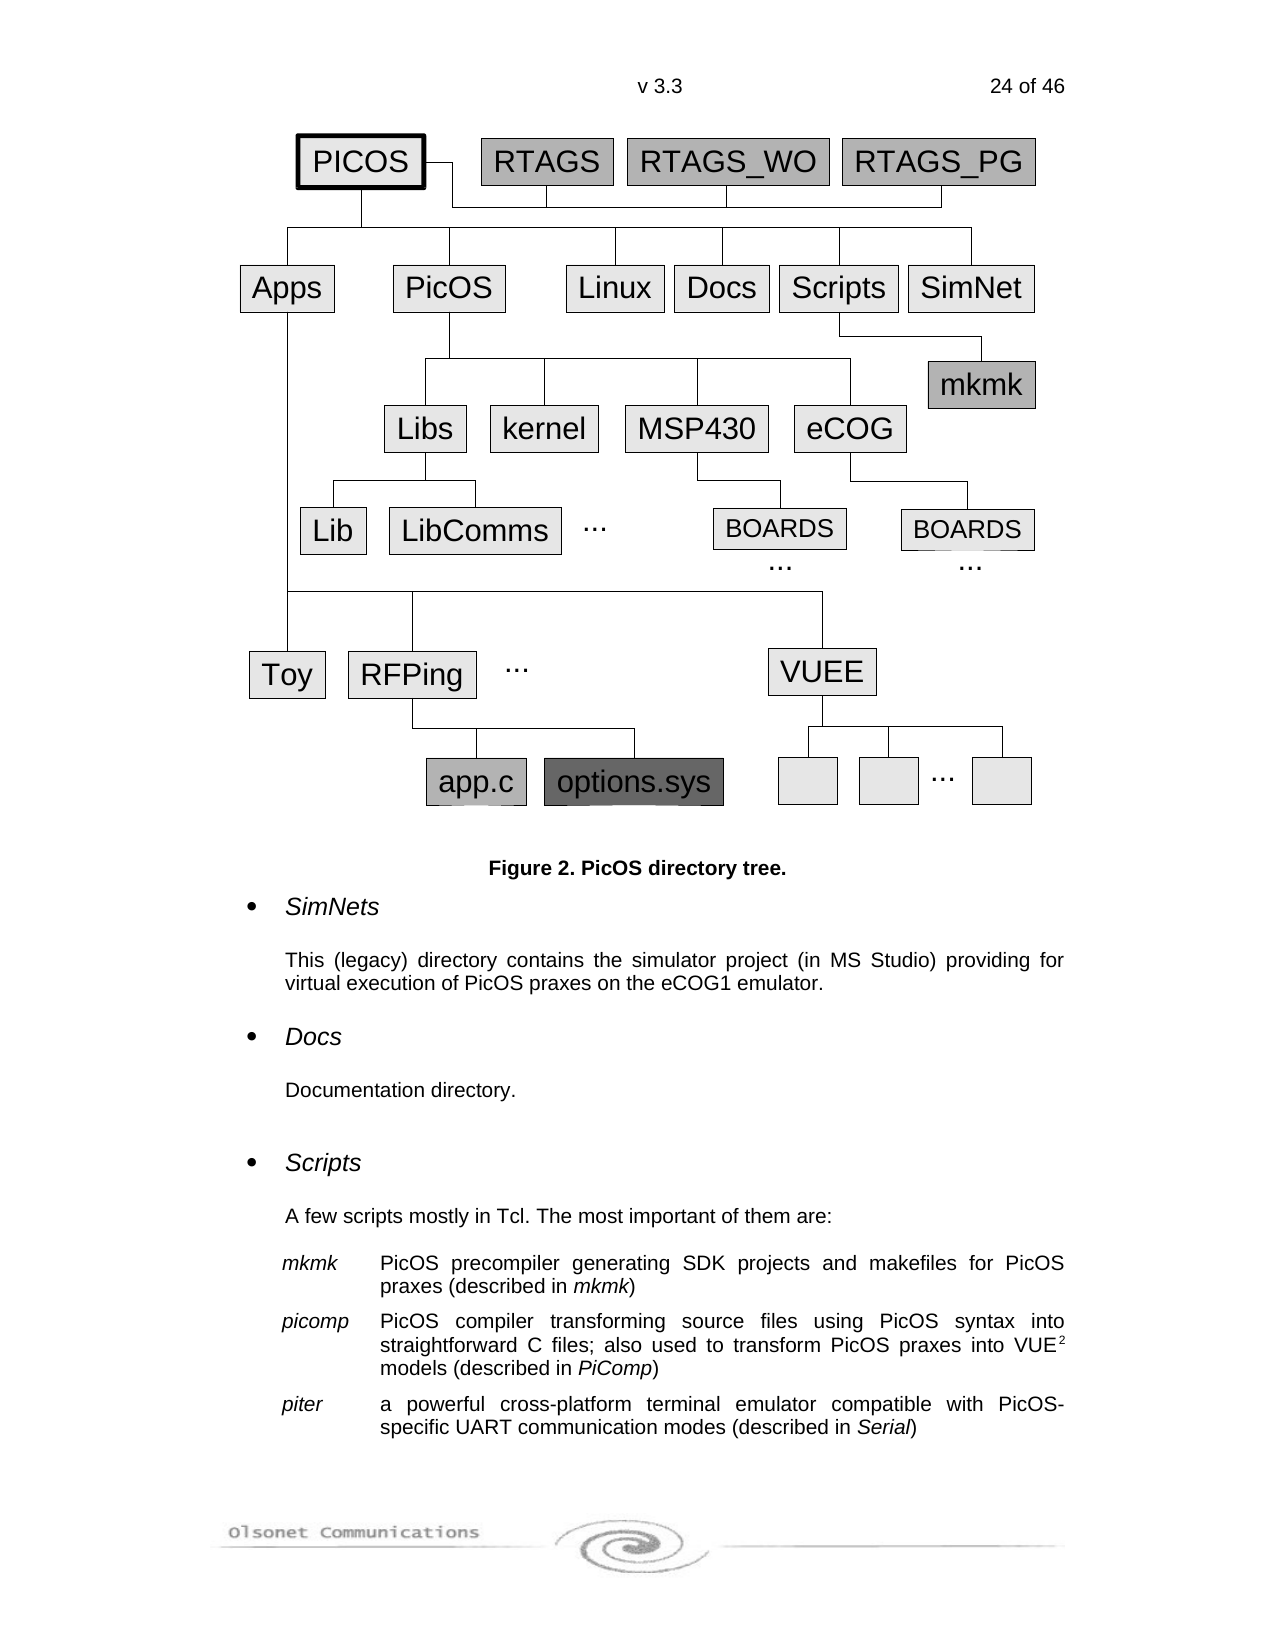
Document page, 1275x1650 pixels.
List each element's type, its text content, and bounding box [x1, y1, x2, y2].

list Scripts [247, 1149, 1065, 1177]
table_header mkmk [284, 1251, 380, 1310]
table_cell a powerful cross-platform terminal emulator compatible with PicOS-specific UART communication modes (described in Serial) [380, 1392, 1065, 1451]
list SimNets [247, 893, 1065, 921]
table_cell picomp [284, 1310, 380, 1392]
table_cell piter [284, 1392, 380, 1451]
text Documentation directory. [285, 1079, 1065, 1102]
table_header PicOS precompiler generating SDK projects and makefiles for PicOS praxes (described in mkmk) [380, 1251, 1065, 1310]
table_cell PicOS compiler transforming source files using PicOS syntax into straightforward C files; also used to transform PicOS praxes into VUE2 models (described in PiComp) [380, 1310, 1065, 1392]
text This (legacy) directory contains the simulator project (in MS Studio) providing for virtual execution of PicOS praxes on the eCOG1 emulator. [285, 949, 1065, 995]
text A few scripts mostly in Tcl. The most important of them are: [285, 1204, 1065, 1228]
list Docs [247, 1023, 1065, 1051]
picture [210, 1504, 1065, 1596]
text Figure 2. PicOS directory tree. [210, 857, 1065, 880]
